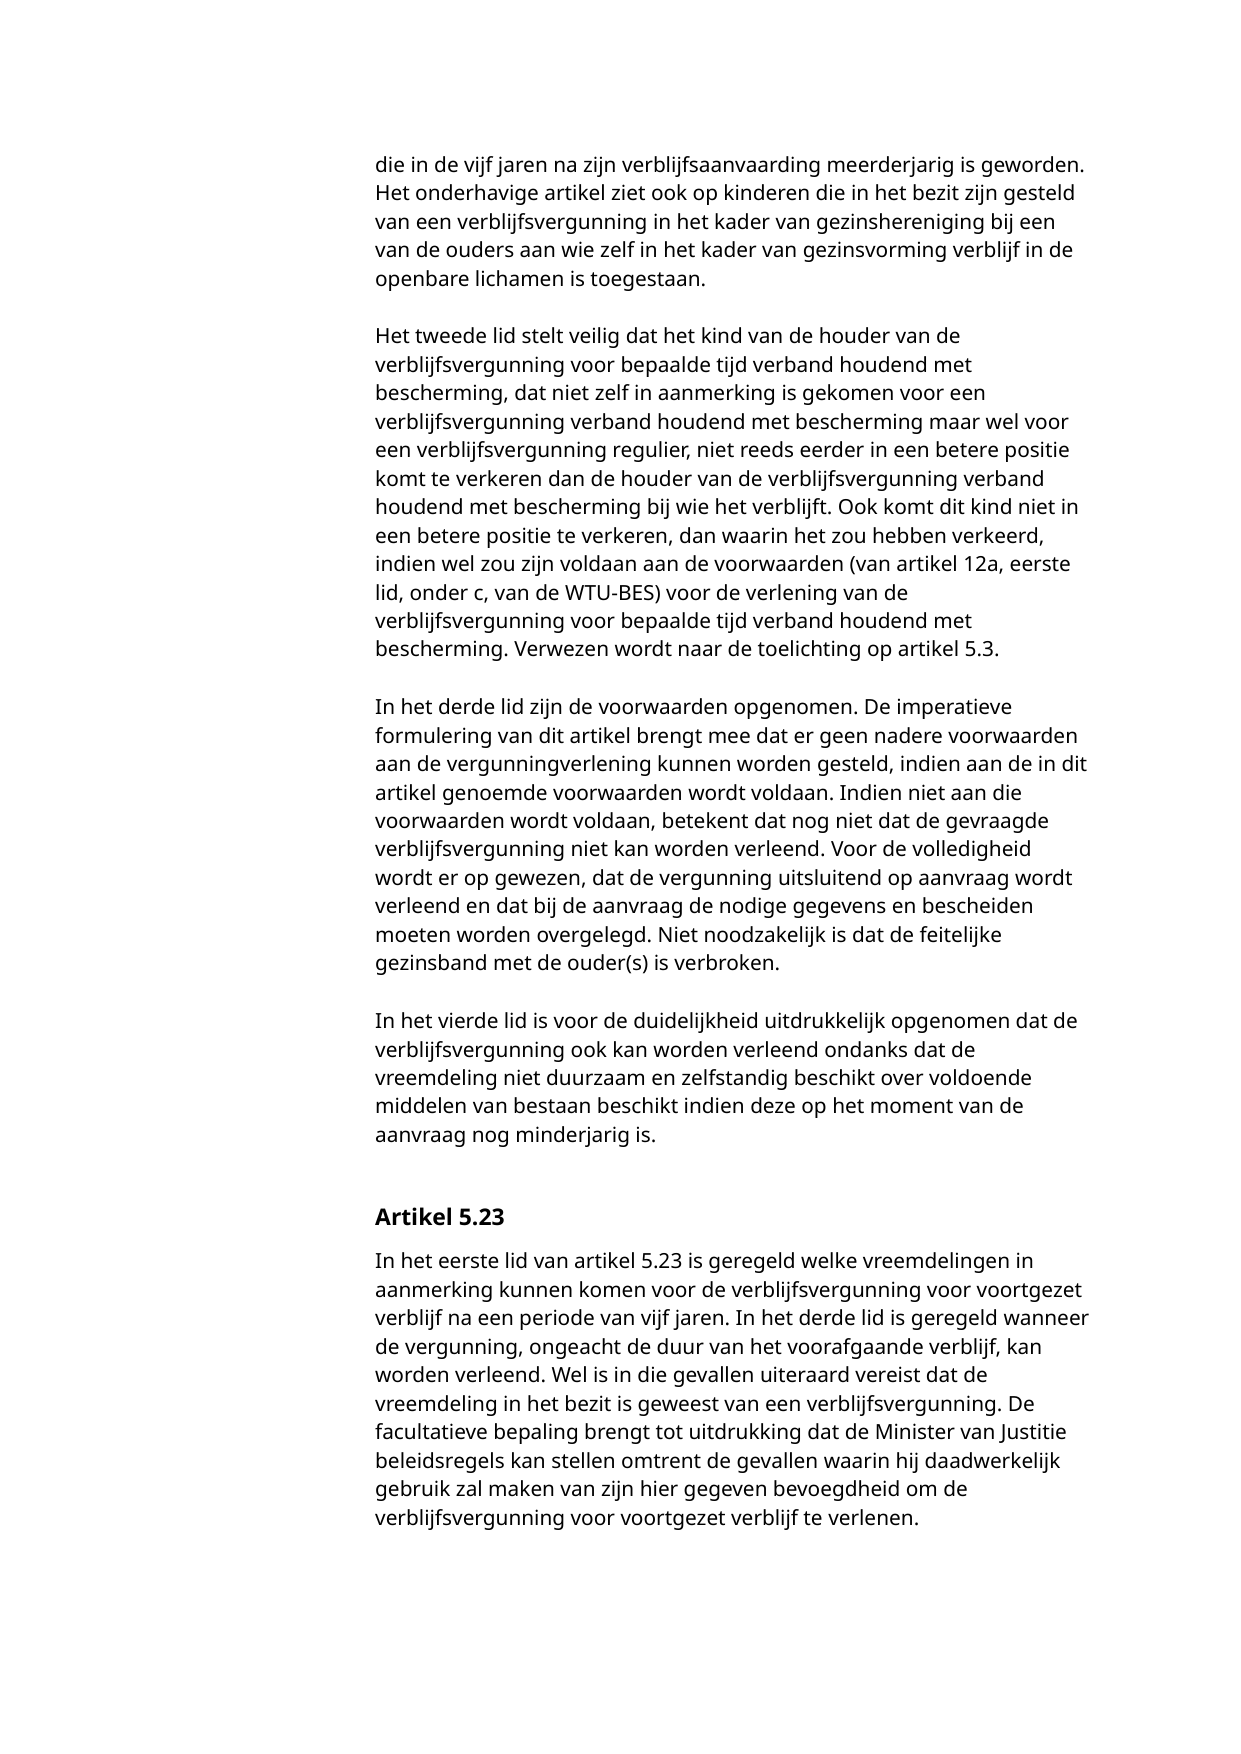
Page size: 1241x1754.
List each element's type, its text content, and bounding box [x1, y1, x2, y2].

text In het derde lid zijn de voorwaarden opgenomen. De imperatieve formulering van dit artikel brengt mee dat er geen nadere voorwaarden aan de vergunningverlening kunnen worden gesteld, indien aan de in dit artikel genoemde voorwaarden wordt voldaan. Indien niet aan die voorwaarden wordt voldaan, betekent dat nog niet dat de gevraagde verblijfsvergunning niet kan worden verleend. Voor de volledigheid wordt er op gewezen, dat de vergunning uitsluitend op aanvraag wordt verleend en dat bij de aanvraag de nodige gegevens en bescheiden moeten worden overgelegd. Niet noodzakelijk is dat de feitelijke gezinsband met de ouder(s) is verbroken. [375, 692, 1090, 977]
subtitle Artikel 5.23 [375, 1200, 1090, 1232]
text die in de vijf jaren na zijn verblijfsaanvaarding meerderjarig is geworden. Het onderhavige artikel ziet ook op kinderen die in het bezit zijn gesteld van een verblijfsvergunning in het kader van gezinshereniging bij een van de ouders aan wie zelf in het kader van gezinsvorming verblijf in de openbare lichamen is toegestaan. [375, 150, 1090, 292]
text In het eerste lid van artikel 5.23 is geregeld welke vreemdelingen in aanmerking kunnen komen voor de verblijfsvergunning voor voortgezet verblijf na een periode van vijf jaren. In het derde lid is geregeld wanneer de vergunning, ongeacht de duur van het voorafgaande verblijf, kan worden verleend. Wel is in die gevallen uiteraard vereist dat de vreemdeling in het bezit is geweest van een verblijfsvergunning. De facultatieve bepaling brengt tot uitdrukking dat de Minister van Justitie beleidsregels kan stellen omtrent de gevallen waarin hij daadwerkelijk gebruik zal maken van zijn hier gegeven bevoegdheid om de verblijfsvergunning voor voortgezet verblijf te verlenen. [375, 1247, 1090, 1531]
text In het vierde lid is voor de duidelijkheid uitdrukkelijk opgenomen dat de verblijfsvergunning ook kan worden verleend ondanks dat de vreemdeling niet duurzaam en zelfstandig beschikt over voldoende middelen van bestaan beschikt indien deze op het moment van de aanvraag nog minderjarig is. [375, 1006, 1090, 1148]
text Het tweede lid stelt veilig dat het kind van de houder van de verblijfsvergunning voor bepaalde tijd verband houdend met bescherming, dat niet zelf in aanmerking is gekomen voor een verblijfsvergunning verband houdend met bescherming maar wel voor een verblijfsvergunning regulier, niet reeds eerder in een betere positie komt te verkeren dan de houder van de verblijfsvergunning verband houdend met bescherming bij wie het verblijft. Ook komt dit kind niet in een betere positie te verkeren, dan waarin het zou hebben verkeerd, indien wel zou zijn voldaan aan de voorwaarden (van artikel 12a, eerste lid, onder c, van de WTU-BES) voor de verlening van de verblijfsvergunning voor bepaalde tijd verband houdend met bescherming. Verwezen wordt naar de toelichting op artikel 5.3. [375, 322, 1090, 663]
